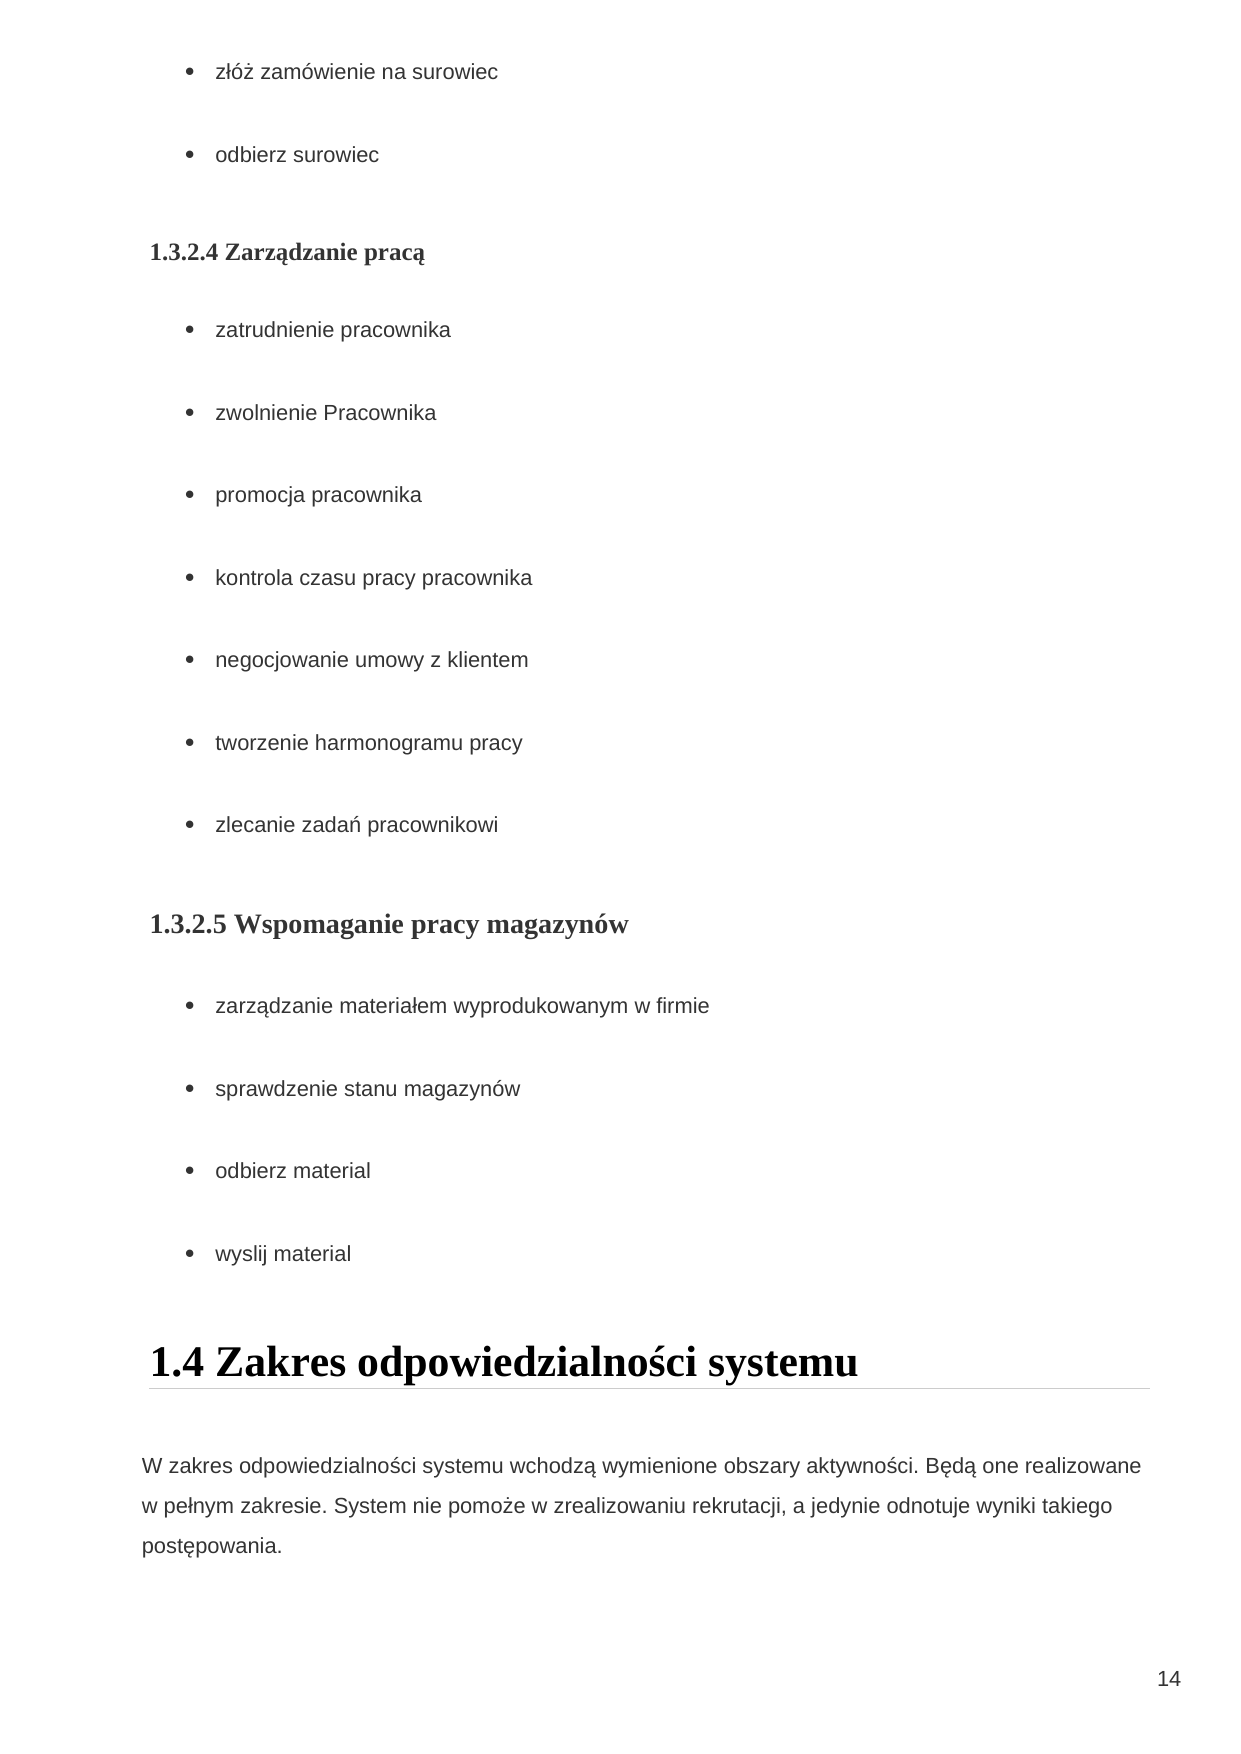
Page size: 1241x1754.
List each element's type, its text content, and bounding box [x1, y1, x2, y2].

list zatrudnienie pracownika [186, 317, 1158, 342]
list tworzenie harmonogramu pracy [186, 729, 1158, 754]
subtitle 1.3.2.5 Wspomaganie pracy magazynów [149, 907, 1150, 939]
subtitle 1.4 Zakres odpowiedzialności systemu [149, 1336, 1150, 1388]
list zwolnienie Pracownika [186, 399, 1158, 424]
list kontrola czasu pracy pracownika [186, 564, 1158, 589]
list sprawdzenie stanu magazynów [186, 1076, 1158, 1101]
list zarządzanie materiałem wyprodukowanym w firmie [186, 993, 1158, 1018]
text W zakres odpowiedzialności systemu wchodzą wymienione obszary aktywności. Będą one realizowane w pełnym zakresie. System nie pomoże w zrealizowaniu rekrutacji, a jedynie odnotuje wyniki takiego postępowania. [142, 1453, 1158, 1558]
list zlecanie zadań pracownikowi [186, 812, 1158, 837]
list odbierz surowiec [186, 142, 1158, 167]
list złóż zamówienie na surowiec [186, 59, 1158, 84]
list negocjowanie umowy z klientem [186, 647, 1158, 672]
subtitle 1.3.2.4 Zarządzanie pracą [149, 237, 1150, 265]
list promocja pracownika [186, 482, 1158, 507]
list odbierz material [186, 1158, 1158, 1183]
list wyslij material [186, 1241, 1158, 1266]
